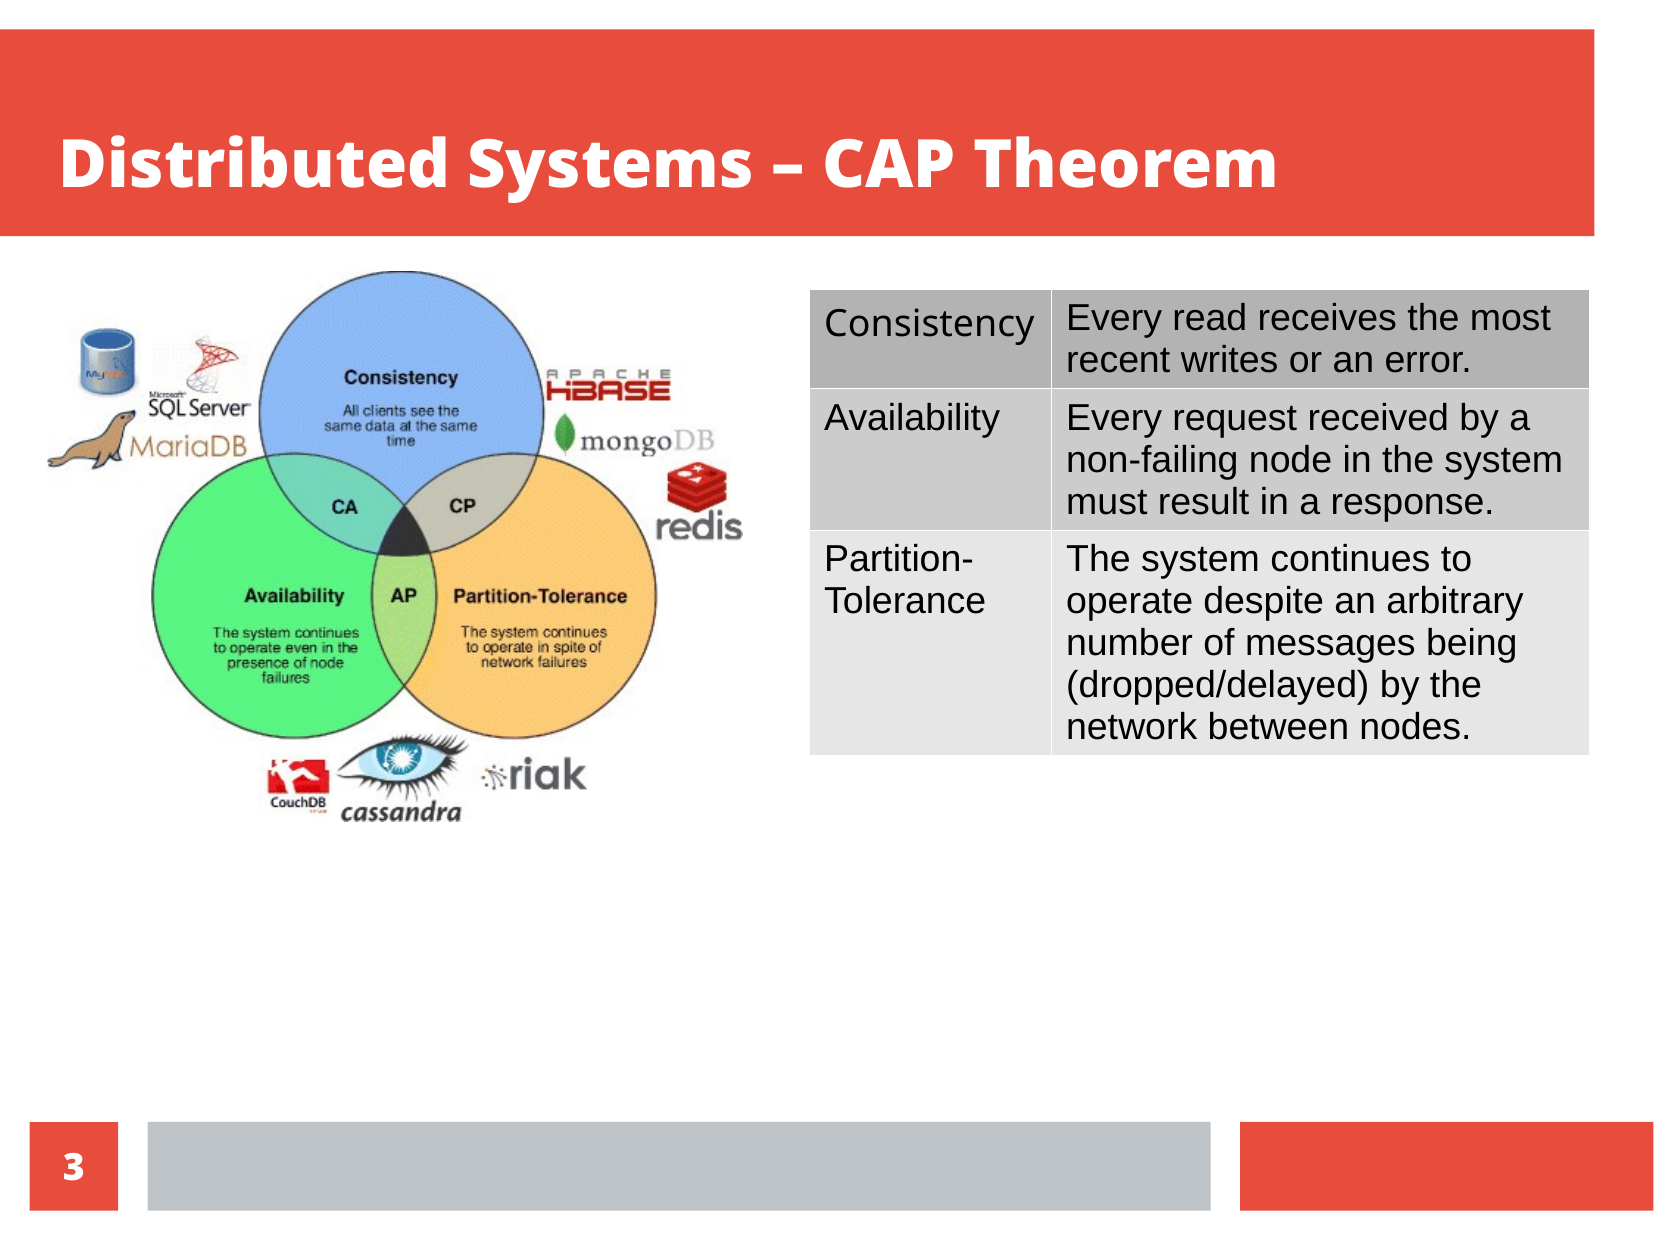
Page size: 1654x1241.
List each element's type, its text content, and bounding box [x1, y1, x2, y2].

table_header Every read receives the most recent writes or an error. [1052, 290, 1589, 388]
table_cell Partition-Tolerance [810, 531, 1051, 755]
title Distributed Systems – CAP Theorem [59, 59, 1595, 207]
table_cell Every request received by a non-failing node in the system must result in a response. [1052, 389, 1589, 530]
table_header Consistency [810, 290, 1051, 388]
table_cell Availability [810, 389, 1051, 530]
picture [47, 271, 743, 822]
table_cell The system continues to operate despite an arbitrary number of messages being (dropped/delayed) by the network between nodes. [1052, 531, 1589, 755]
